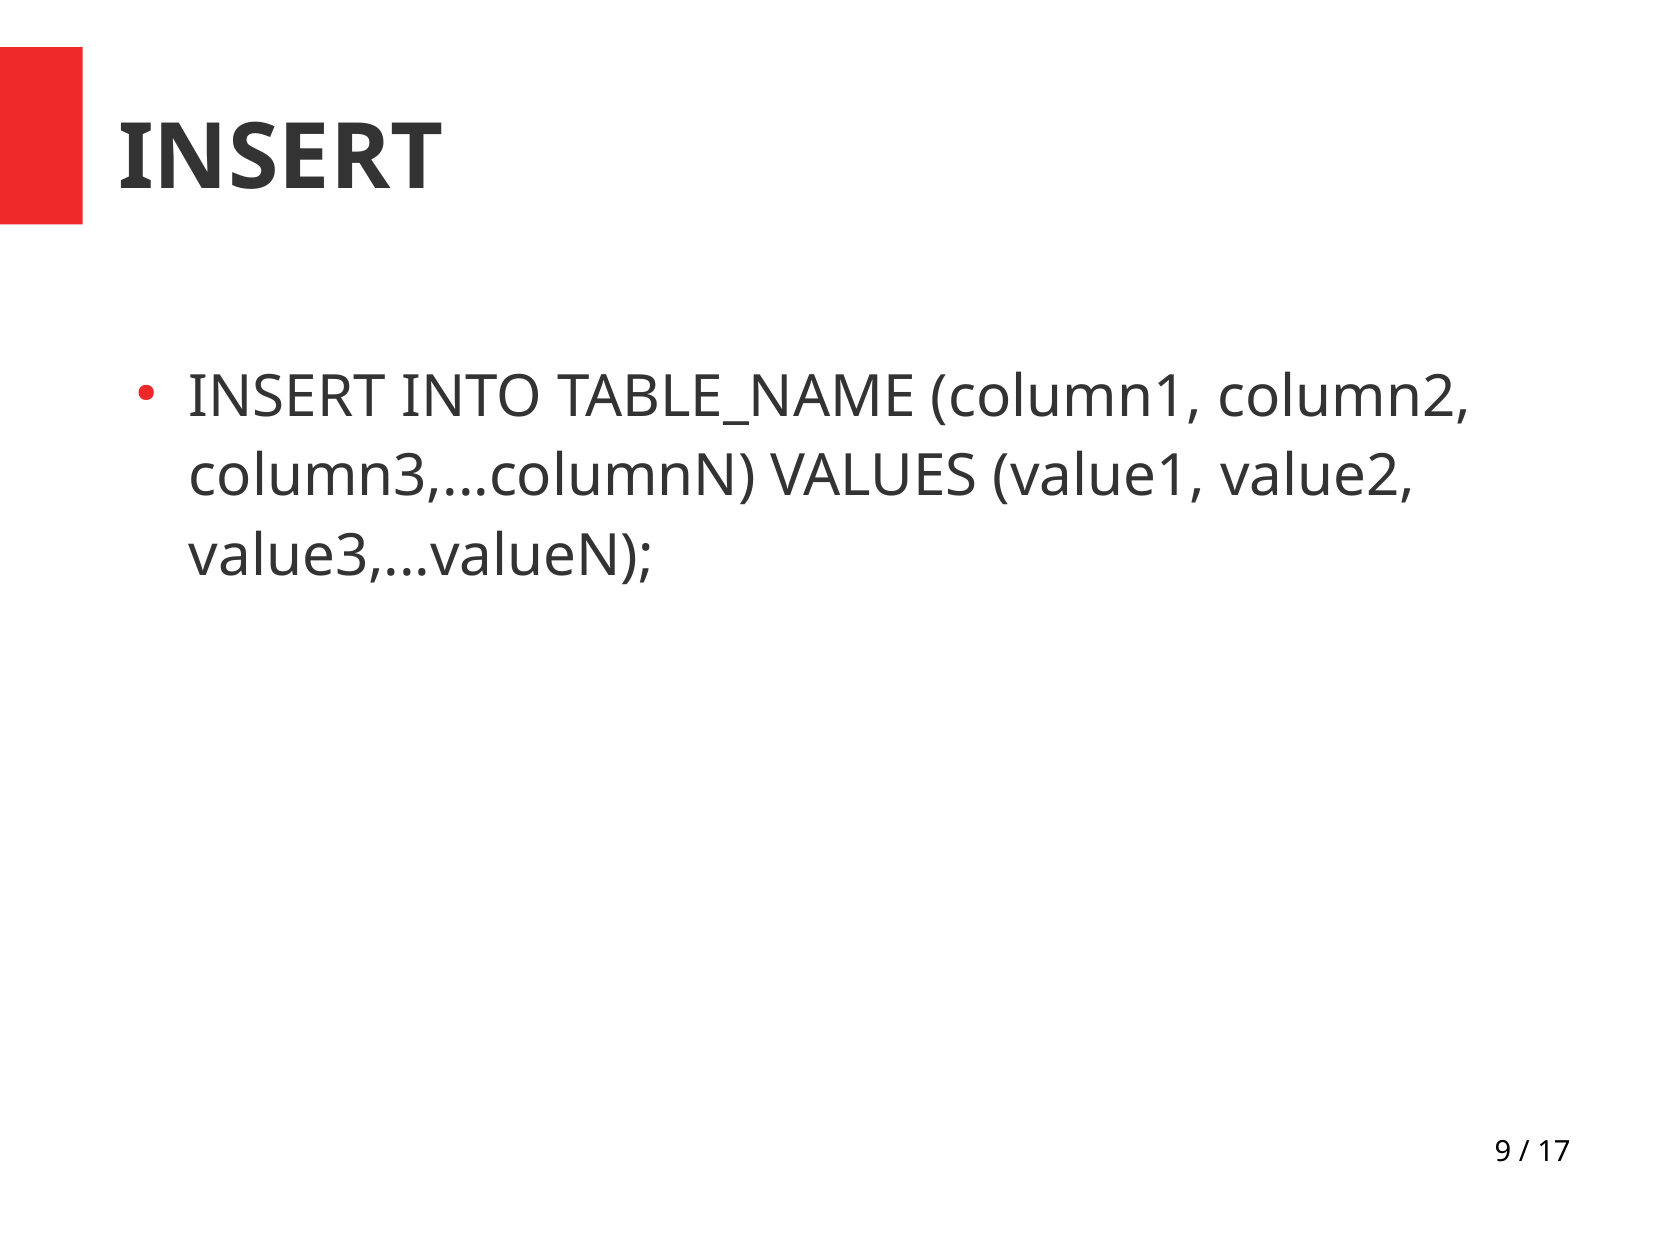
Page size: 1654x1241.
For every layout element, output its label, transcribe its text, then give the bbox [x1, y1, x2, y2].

title INSERT [118, 49, 1571, 257]
list INSERT INTO TABLE_NAME (column1, column2, column3,...columnN) VALUES (value1, value2, value3,...valueN); [118, 354, 1536, 1074]
